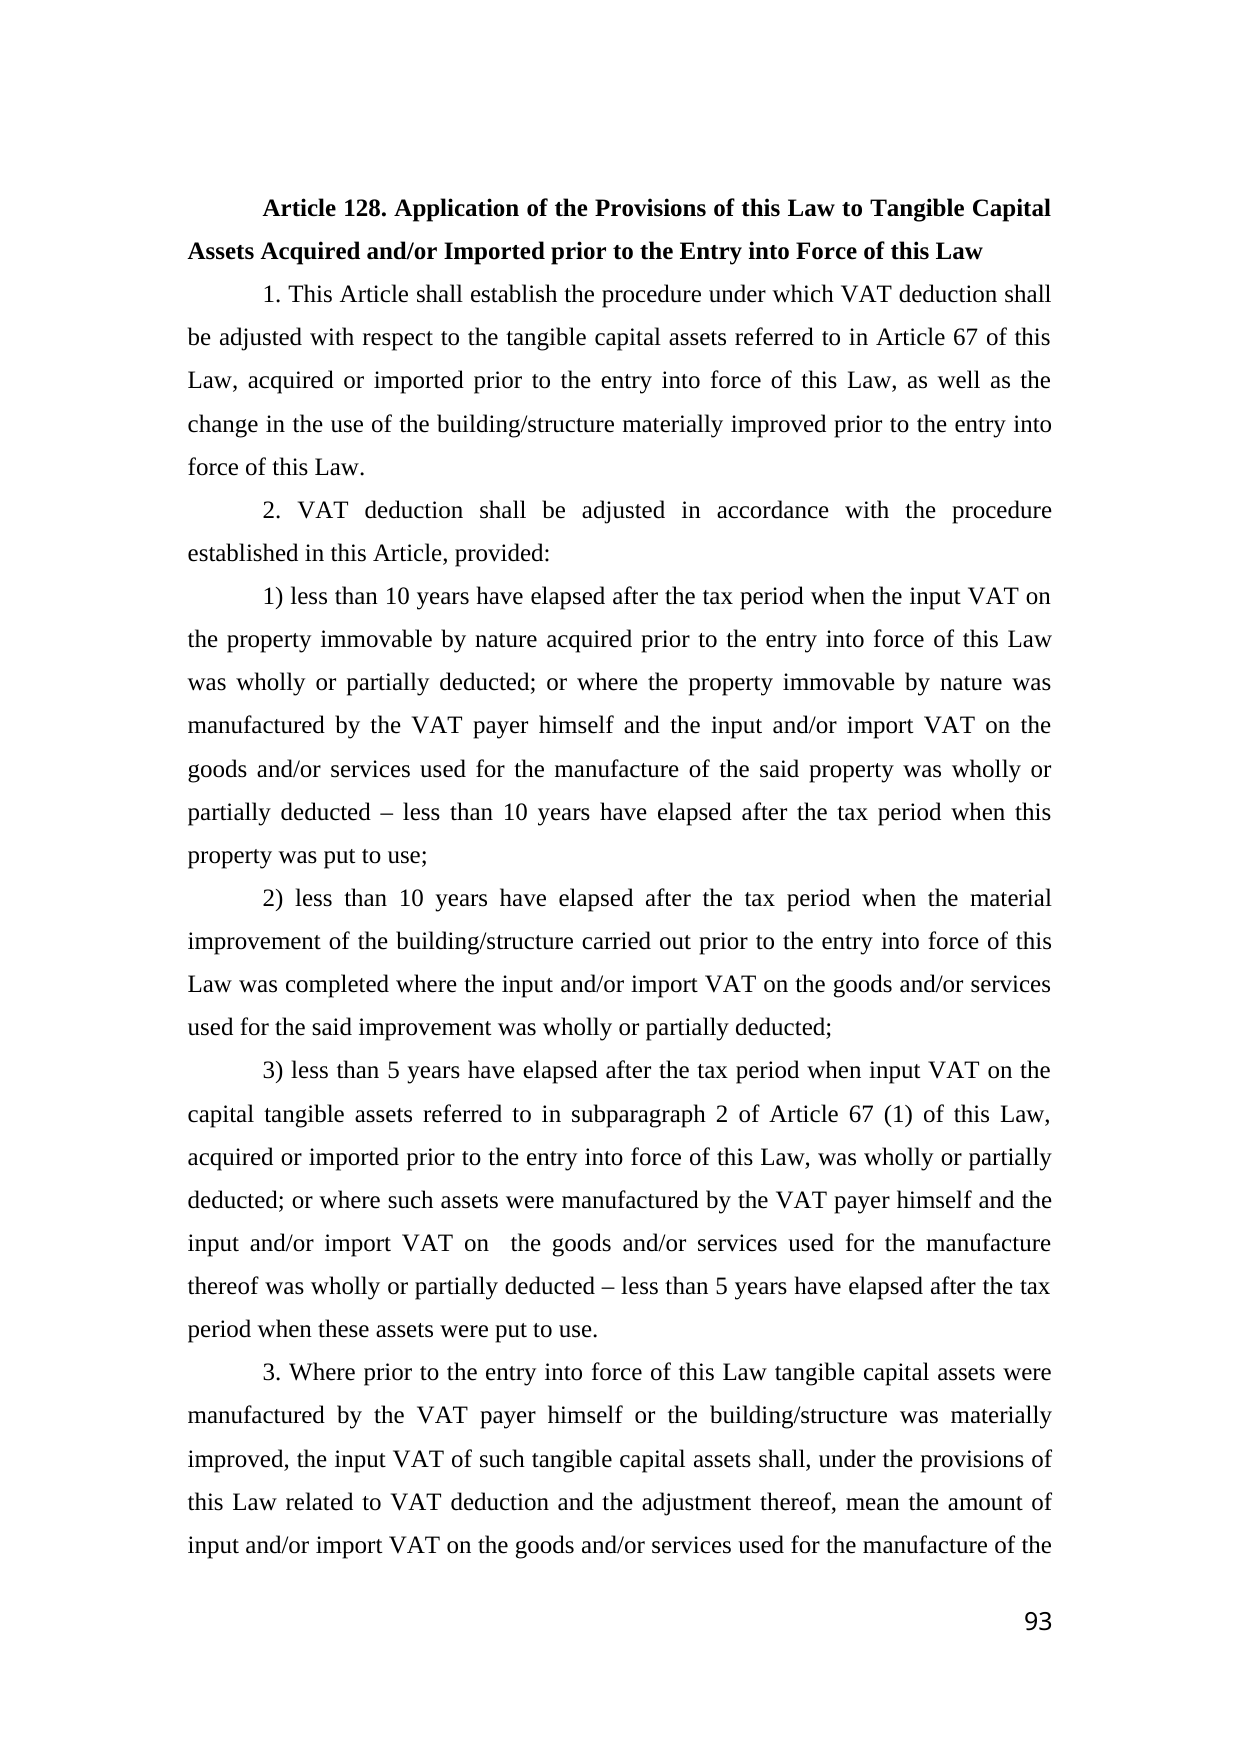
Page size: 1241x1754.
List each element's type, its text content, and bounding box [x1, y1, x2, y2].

text Article 128. Application of the Provisions of this Law to Tangible Capital Assets Acquired and/or Imported prior to the Entry into Force of this Law [187, 193, 1053, 265]
text 1) less than 10 years have elapsed after the tax period when the input VAT on the property immovable by nature acquired prior to the entry into force of this Law was wholly or partially deducted; or where the property immovable by nature was manufactured by the VAT payer himself and the input and/or import VAT on the goods and/or services used for the manufacture of the said property was wholly or partially deducted – less than 10 years have elapsed after the tax period when this property was put to use; [187, 581, 1053, 869]
text 2. VAT deduction shall be adjusted in accordance with the procedure established in this Article, provided: [187, 495, 1053, 567]
text 1. This Article shall establish the procedure under which VAT deduction shall be adjusted with respect to the tangible capital assets referred to in Article 67 of this Law, acquired or imported prior to the entry into force of this Law, as well as the change in the use of the building/structure materially improved prior to the entry into force of this Law. [187, 279, 1053, 481]
text 2) less than 10 years have elapsed after the tax period when the material improvement of the building/structure carried out prior to the entry into force of this Law was completed where the input and/or import VAT on the goods and/or services used for the said improvement was wholly or partially deducted; [187, 883, 1053, 1041]
text 3) less than 5 years have elapsed after the tax period when input VAT on the capital tangible assets referred to in subparagraph 2 of Article 67 (1) of this Law, acquired or imported prior to the entry into force of this Law, was wholly or partially deducted; or where such assets were manufactured by the VAT payer himself and the input and/or import VAT on the goods and/or services used for the manufacture thereof was wholly or partially deducted – less than 5 years have elapsed after the tax period when these assets were put to use. [187, 1056, 1053, 1343]
text 3. Where prior to the entry into force of this Law tangible capital assets were manufactured by the VAT payer himself or the building/structure was materially improved, the input VAT of such tangible capital assets shall, under the provisions of this Law related to VAT deduction and the adjustment thereof, mean the amount of input and/or import VAT on the goods and/or services used for the manufacture of the [187, 1357, 1053, 1559]
